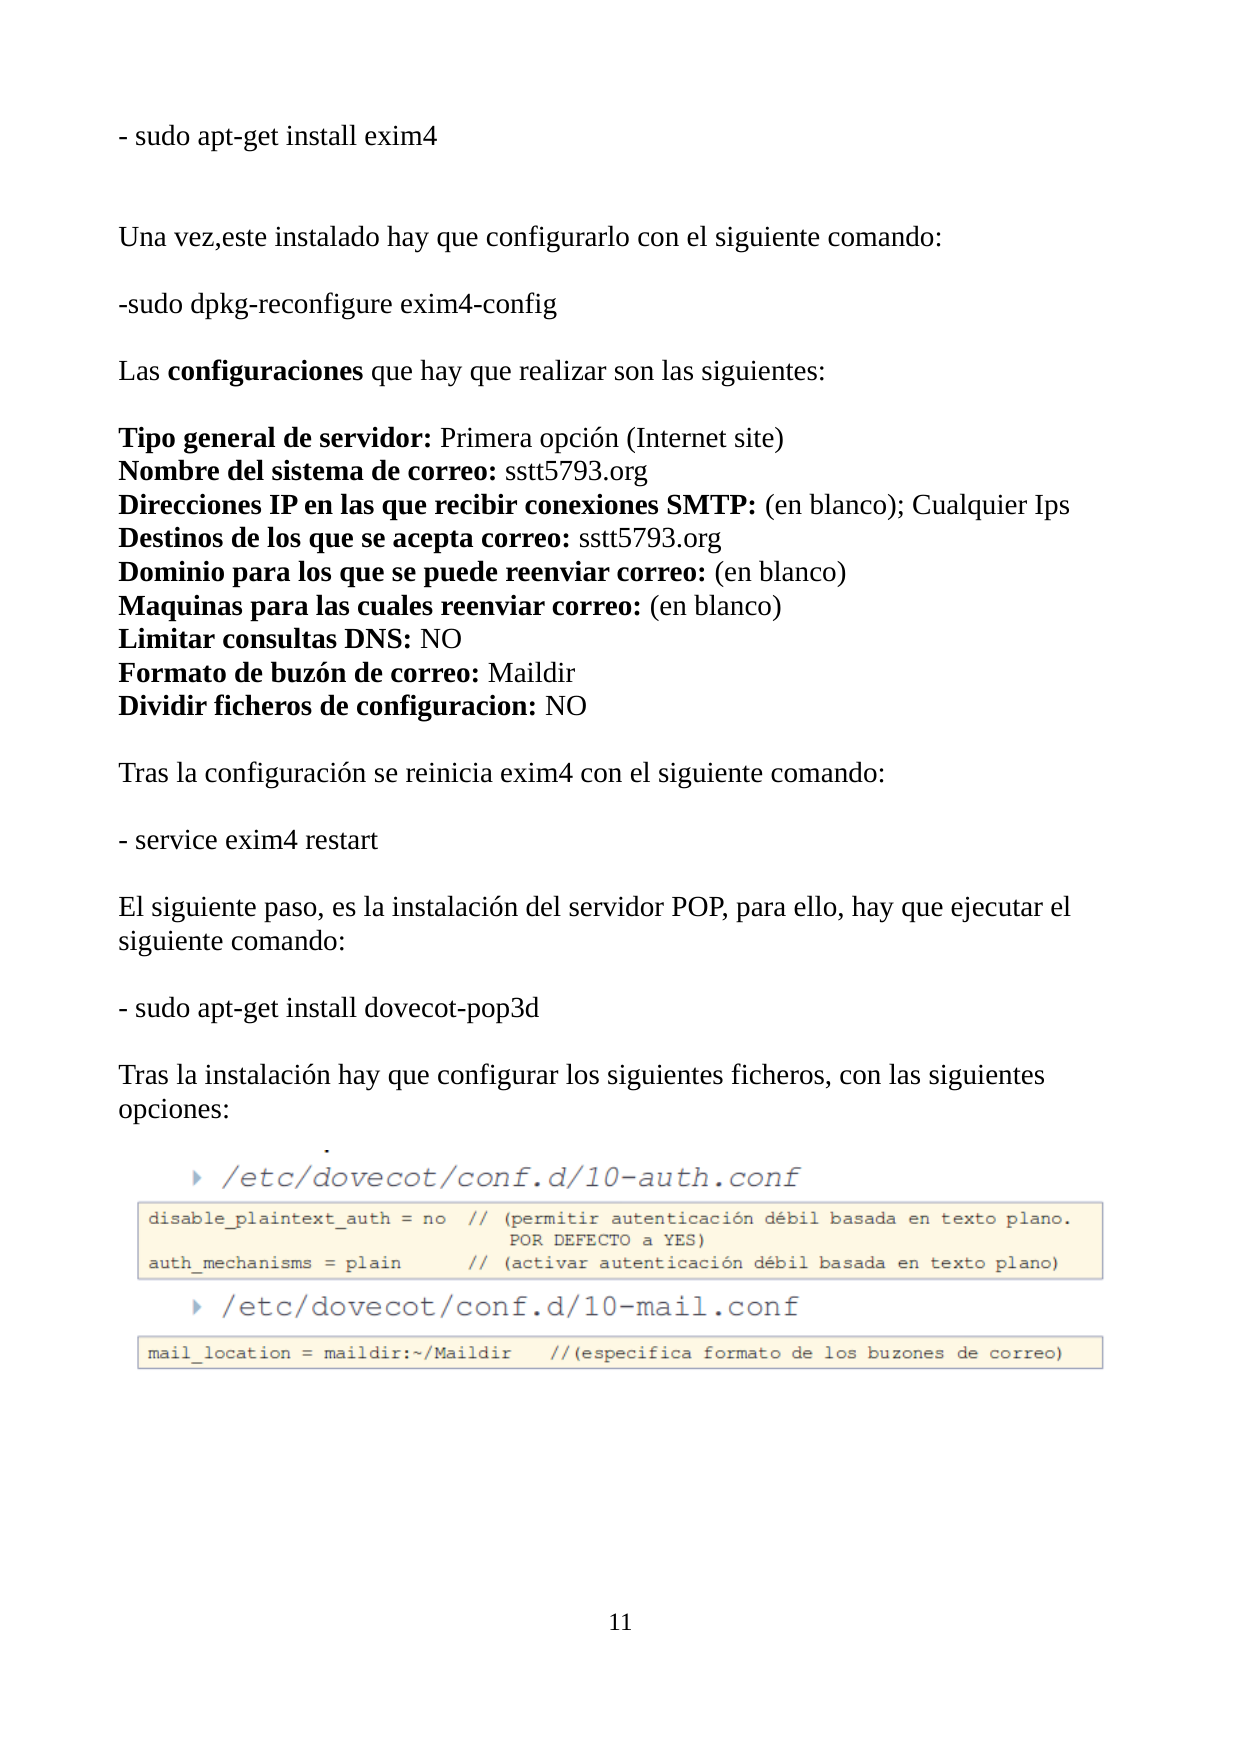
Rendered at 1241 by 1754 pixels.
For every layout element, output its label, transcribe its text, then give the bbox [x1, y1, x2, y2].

text - service exim4 restart [118, 822, 1122, 856]
text Dividir ficheros de configuracion: NO [118, 688, 1122, 722]
text Una vez,este instalado hay que configurarlo con el siguiente comando: [118, 219, 1122, 252]
text El siguiente paso, es la instalación del servidor POP, para ello, hay que ejecutar el siguiente comando: [118, 889, 1122, 957]
text -sudo dpkg-reconfigure exim4-config [118, 286, 1122, 319]
text Dominio para los que se puede reenviar correo: (en blanco) [118, 554, 1122, 588]
text Nombre del sistema de correo: sstt5793.org [118, 453, 1122, 487]
text Tras la instalación hay que configurar los siguientes ficheros, con las siguientes opciones: [118, 1057, 1122, 1124]
text Destinos de los que se acepta correo: sstt5793.org [118, 521, 1122, 554]
text Tipo general de servidor: Primera opción (Internet site) [118, 420, 1122, 453]
text Direcciones IP en las que recibir conexiones SMTP: (en blanco); Cualquier Ips [118, 487, 1122, 521]
text Formato de buzón de correo: Maildir [118, 655, 1122, 688]
text Tras la configuración se reinicia exim4 con el siguiente comando: [118, 755, 1122, 789]
text - sudo apt-get install exim4 [118, 118, 1122, 152]
text Maquinas para las cuales reenviar correo: (en blanco) [118, 588, 1122, 621]
text Las configuraciones que hay que realizar son las siguientes: [118, 353, 1122, 386]
text Limitar consultas DNS: NO [118, 621, 1122, 655]
text - sudo apt-get install dovecot-pop3d [118, 990, 1122, 1024]
picture [116, 1150, 1121, 1376]
